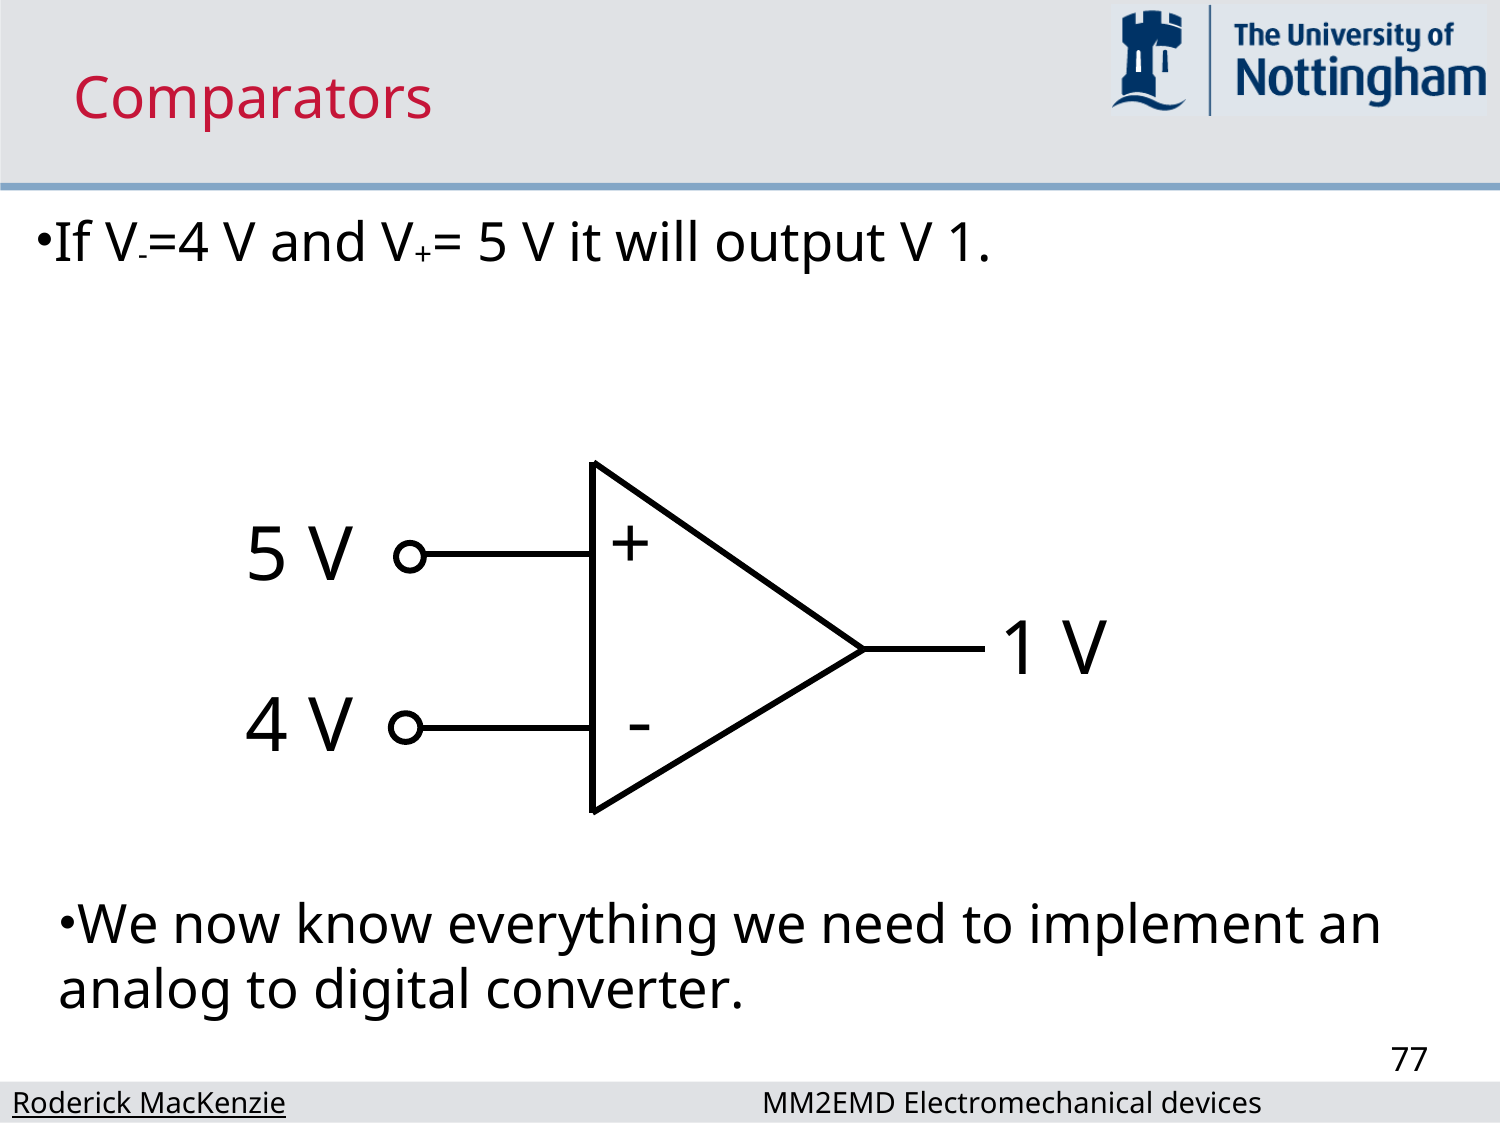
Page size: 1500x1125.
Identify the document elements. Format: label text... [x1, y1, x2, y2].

text_box We now know everything we need to implement an analog to digital converter. [43, 882, 1487, 1031]
text_box 5 V [204, 498, 388, 694]
text_box 4 V [204, 694, 388, 865]
text_box - [613, 663, 690, 813]
text_box + [593, 486, 671, 636]
title Comparators [59, 43, 1297, 148]
text_box [1375, 1030, 1500, 1101]
text_box If V-=4 V and V+= 5 V it will output V 1. [20, 199, 1463, 348]
text_box 1 V [959, 592, 1143, 787]
picture [1111, 4, 1487, 116]
